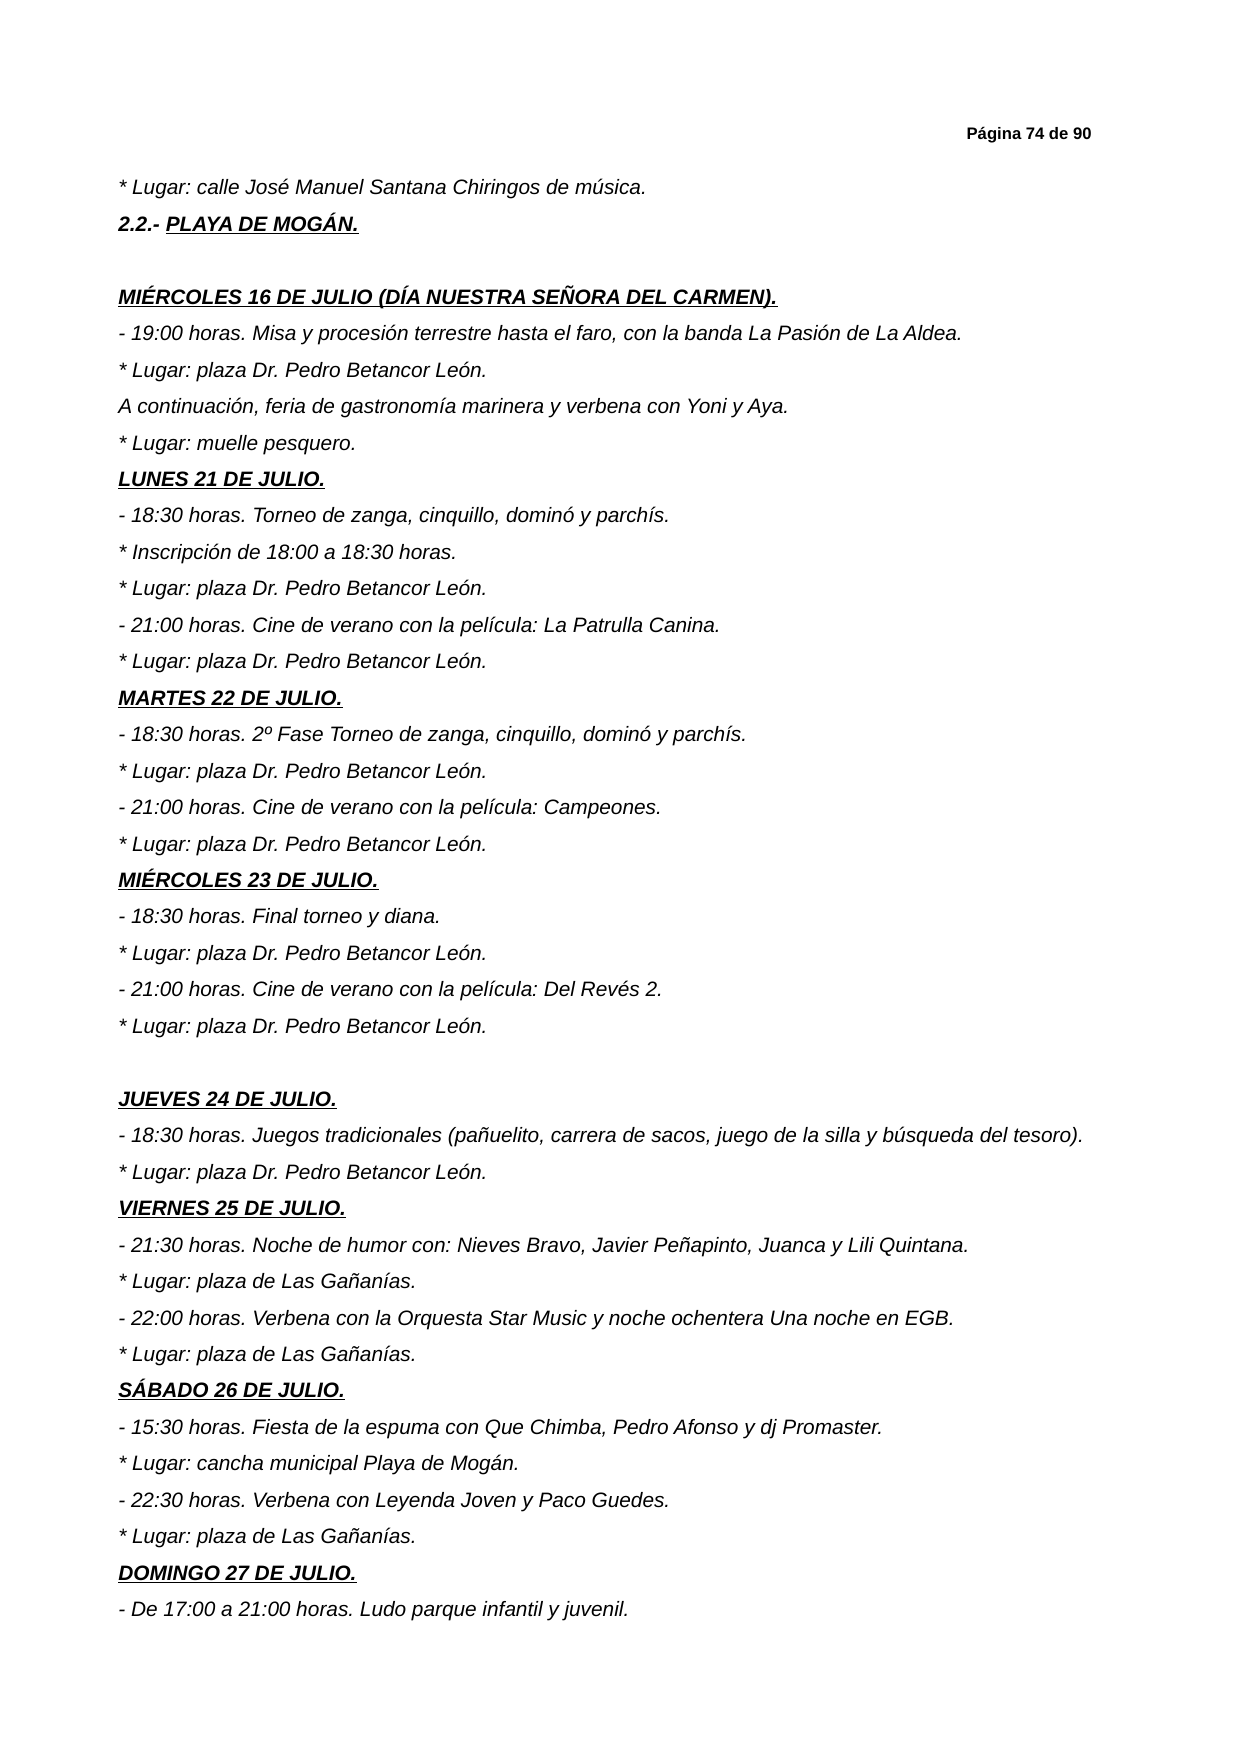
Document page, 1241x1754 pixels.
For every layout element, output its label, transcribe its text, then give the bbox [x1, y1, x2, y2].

text * Lugar: muelle pesquero. [118, 430, 1122, 454]
text MIÉRCOLES 16 DE JULIO (DÍA NUESTRA SEÑORA DEL CARMEN). [118, 284, 1122, 308]
text - 21:00 horas. Cine de verano con la película: La Patrulla Canina. [118, 613, 1122, 637]
text * Lugar: plaza de Las Gañanías. [118, 1524, 1122, 1548]
text - 18:30 horas. Final torneo y diana. [118, 904, 1122, 928]
text - 18:30 horas. Torneo de zanga, cinquillo, dominó y parchís. [118, 503, 1122, 527]
text - 22:00 horas. Verbena con la Orquesta Star Music y noche ochentera Una noche en EGB. [118, 1305, 1122, 1329]
text - 15:30 horas. Fiesta de la espuma con Que Chimba, Pedro Afonso y dj Promaster. [118, 1415, 1122, 1439]
text * Lugar: plaza de Las Gañanías. [118, 1342, 1122, 1366]
text - 21:00 horas. Cine de verano con la película: Del Revés 2. [118, 977, 1122, 1001]
text SÁBADO 26 DE JULIO. [118, 1378, 1122, 1402]
text * Lugar: calle José Manuel Santana Chiringos de música. [118, 175, 1122, 199]
text MIÉRCOLES 23 DE JULIO. [118, 868, 1122, 892]
text * Lugar: plaza Dr. Pedro Betancor León. [118, 649, 1122, 673]
text - 21:00 horas. Cine de verano con la película: Campeones. [118, 795, 1122, 819]
text DOMINGO 27 DE JULIO. [118, 1561, 1122, 1584]
text * Lugar: plaza de Las Gañanías. [118, 1269, 1122, 1293]
text * Lugar: plaza Dr. Pedro Betancor León. [118, 831, 1122, 855]
text JUEVES 24 DE JULIO. [118, 1087, 1122, 1111]
text * Lugar: plaza Dr. Pedro Betancor León. [118, 1014, 1122, 1038]
text - 19:00 horas. Misa y procesión terrestre hasta el faro, con la banda La Pasión de La Aldea. [118, 321, 1122, 345]
text * Lugar: cancha municipal Playa de Mogán. [118, 1451, 1122, 1475]
text * Lugar: plaza Dr. Pedro Betancor León. [118, 758, 1122, 782]
text - 21:30 horas. Noche de humor con: Nieves Bravo, Javier Peñapinto, Juanca y Lili Quintana. [118, 1232, 1122, 1256]
text - 18:30 horas. 2º Fase Torneo de zanga, cinquillo, dominó y parchís. [118, 722, 1122, 746]
text - 18:30 horas. Juegos tradicionales (pañuelito, carrera de sacos, juego de la silla y búsqueda del tesoro). [118, 1123, 1122, 1147]
text * Lugar: plaza Dr. Pedro Betancor León. [118, 357, 1122, 381]
text - De 17:00 a 21:00 horas. Ludo parque infantil y juvenil. [118, 1597, 1122, 1621]
text VIERNES 25 DE JULIO. [118, 1196, 1122, 1220]
text - 22:30 horas. Verbena con Leyenda Joven y Paco Guedes. [118, 1488, 1122, 1512]
text * Inscripción de 18:00 a 18:30 horas. [118, 540, 1122, 564]
text 2.2.- PLAYA DE MOGÁN. [118, 212, 1122, 236]
text A continuación, feria de gastronomía marinera y verbena con Yoni y Aya. [118, 394, 1122, 418]
text MARTES 22 DE JULIO. [118, 686, 1122, 709]
text * Lugar: plaza Dr. Pedro Betancor León. [118, 941, 1122, 965]
text LUNES 21 DE JULIO. [118, 467, 1122, 491]
text * Lugar: plaza Dr. Pedro Betancor León. [118, 1159, 1122, 1183]
text * Lugar: plaza Dr. Pedro Betancor León. [118, 576, 1122, 600]
